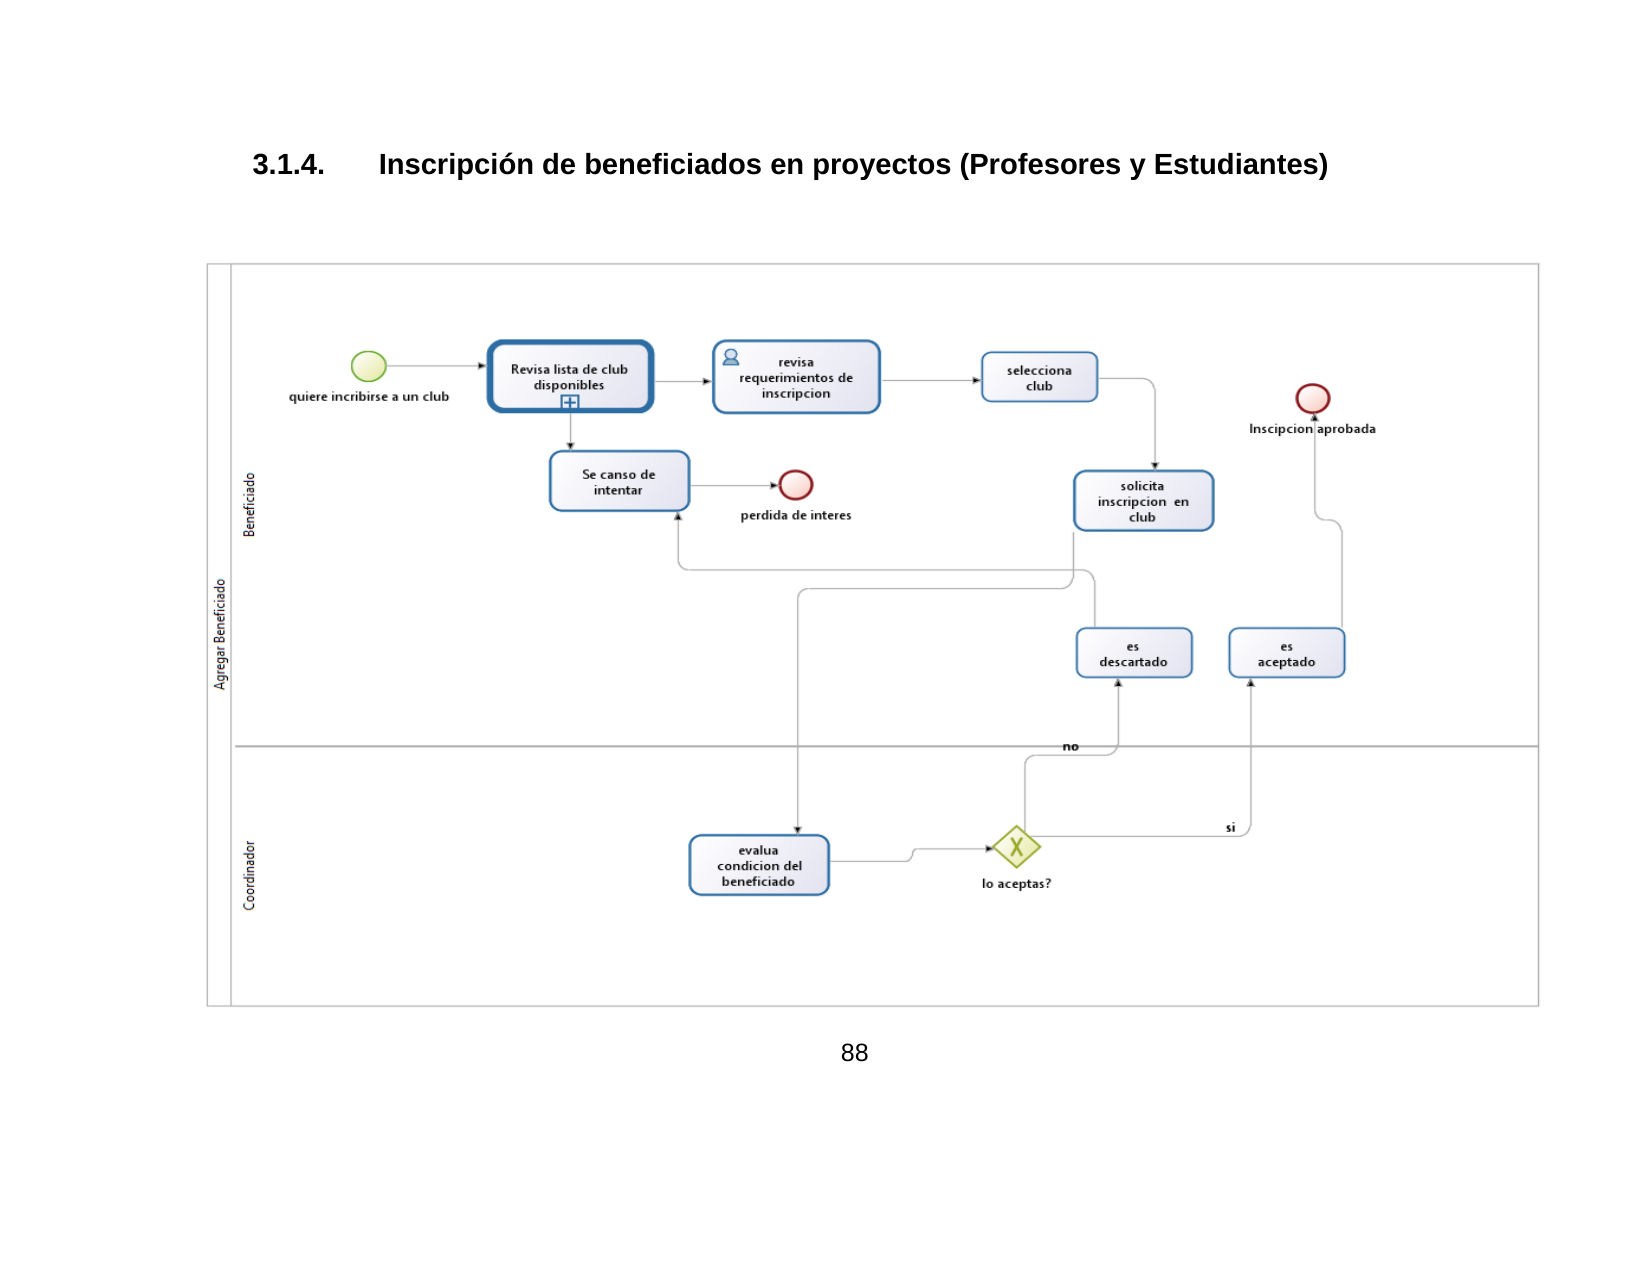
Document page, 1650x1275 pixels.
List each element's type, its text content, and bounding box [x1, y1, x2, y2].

subtitle Inscripción de beneficiados en proyectos (Profesores y Estudiantes) [252, 148, 1532, 180]
picture [196, 253, 1551, 1017]
